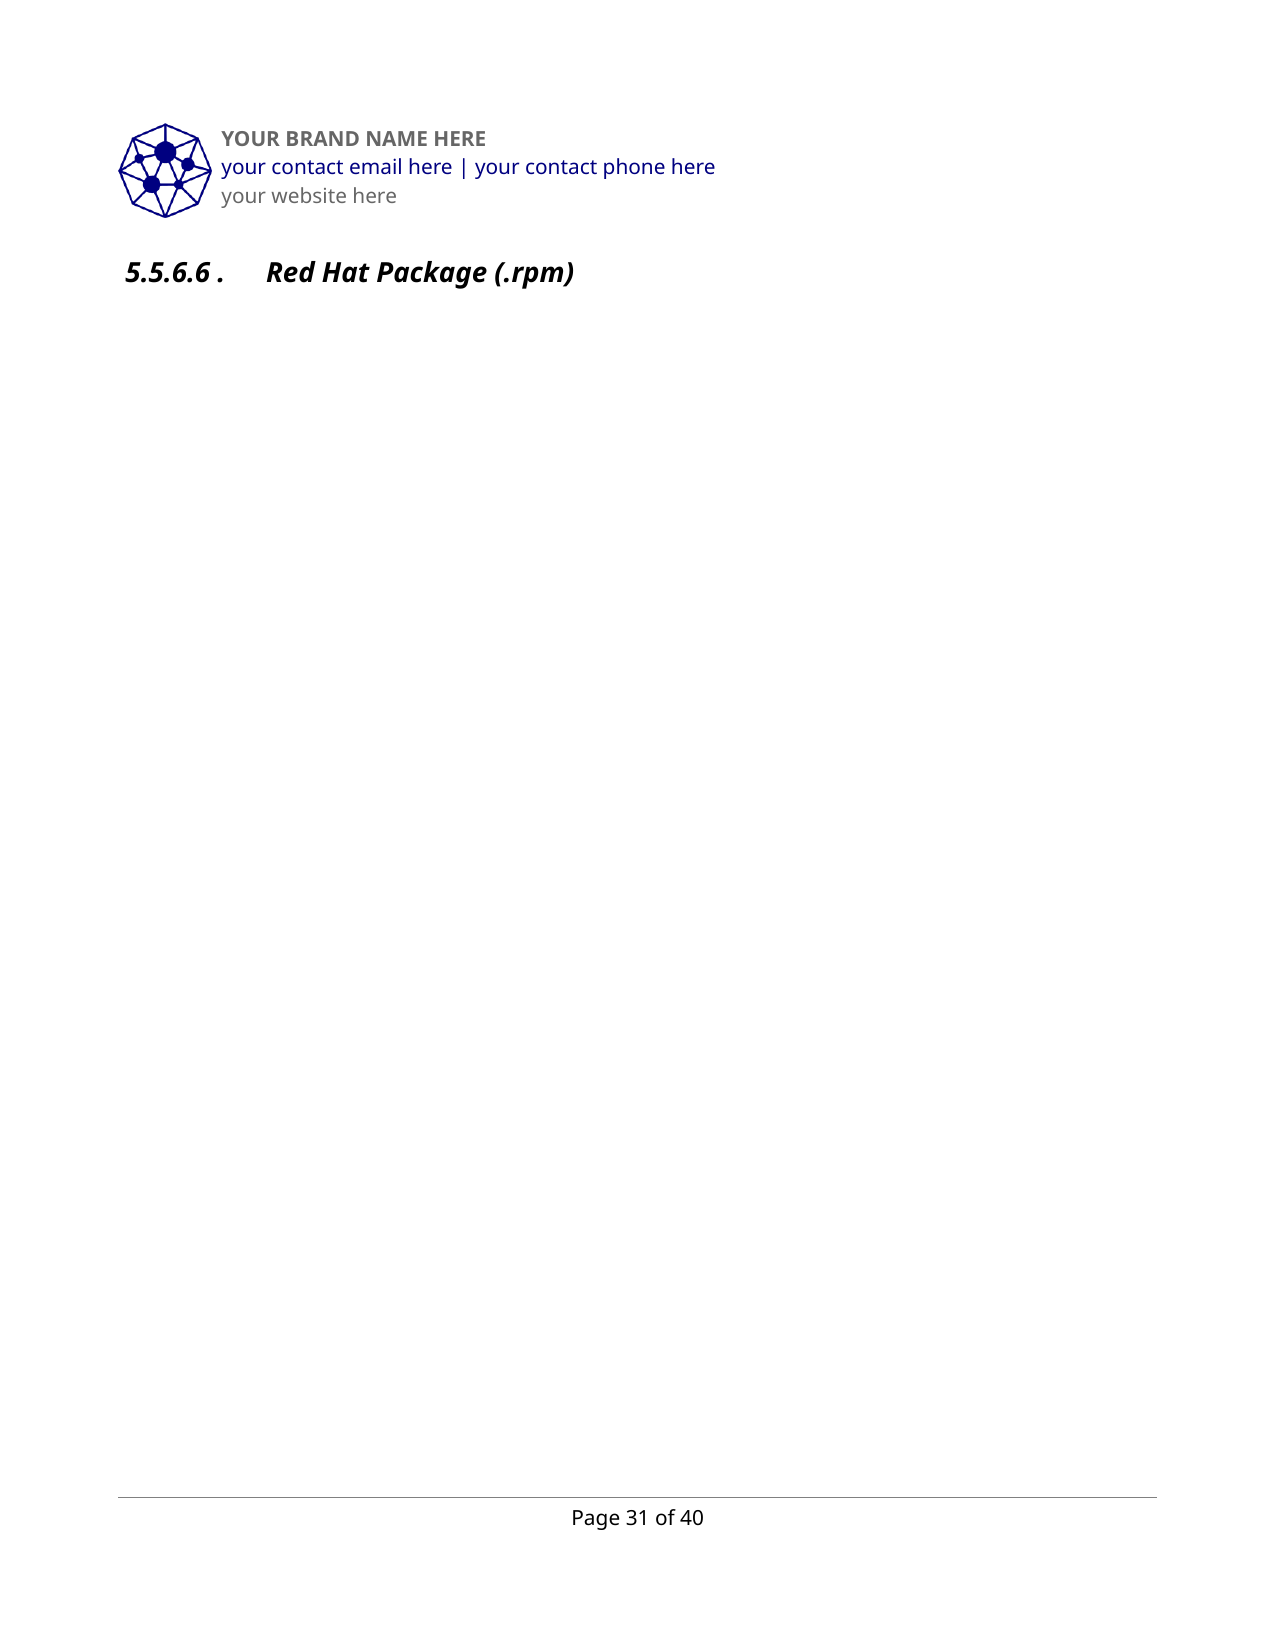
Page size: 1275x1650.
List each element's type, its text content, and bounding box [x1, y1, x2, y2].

subtitle Red Hat Package (.rpm) [118, 253, 1157, 291]
picture [118, 123, 212, 218]
